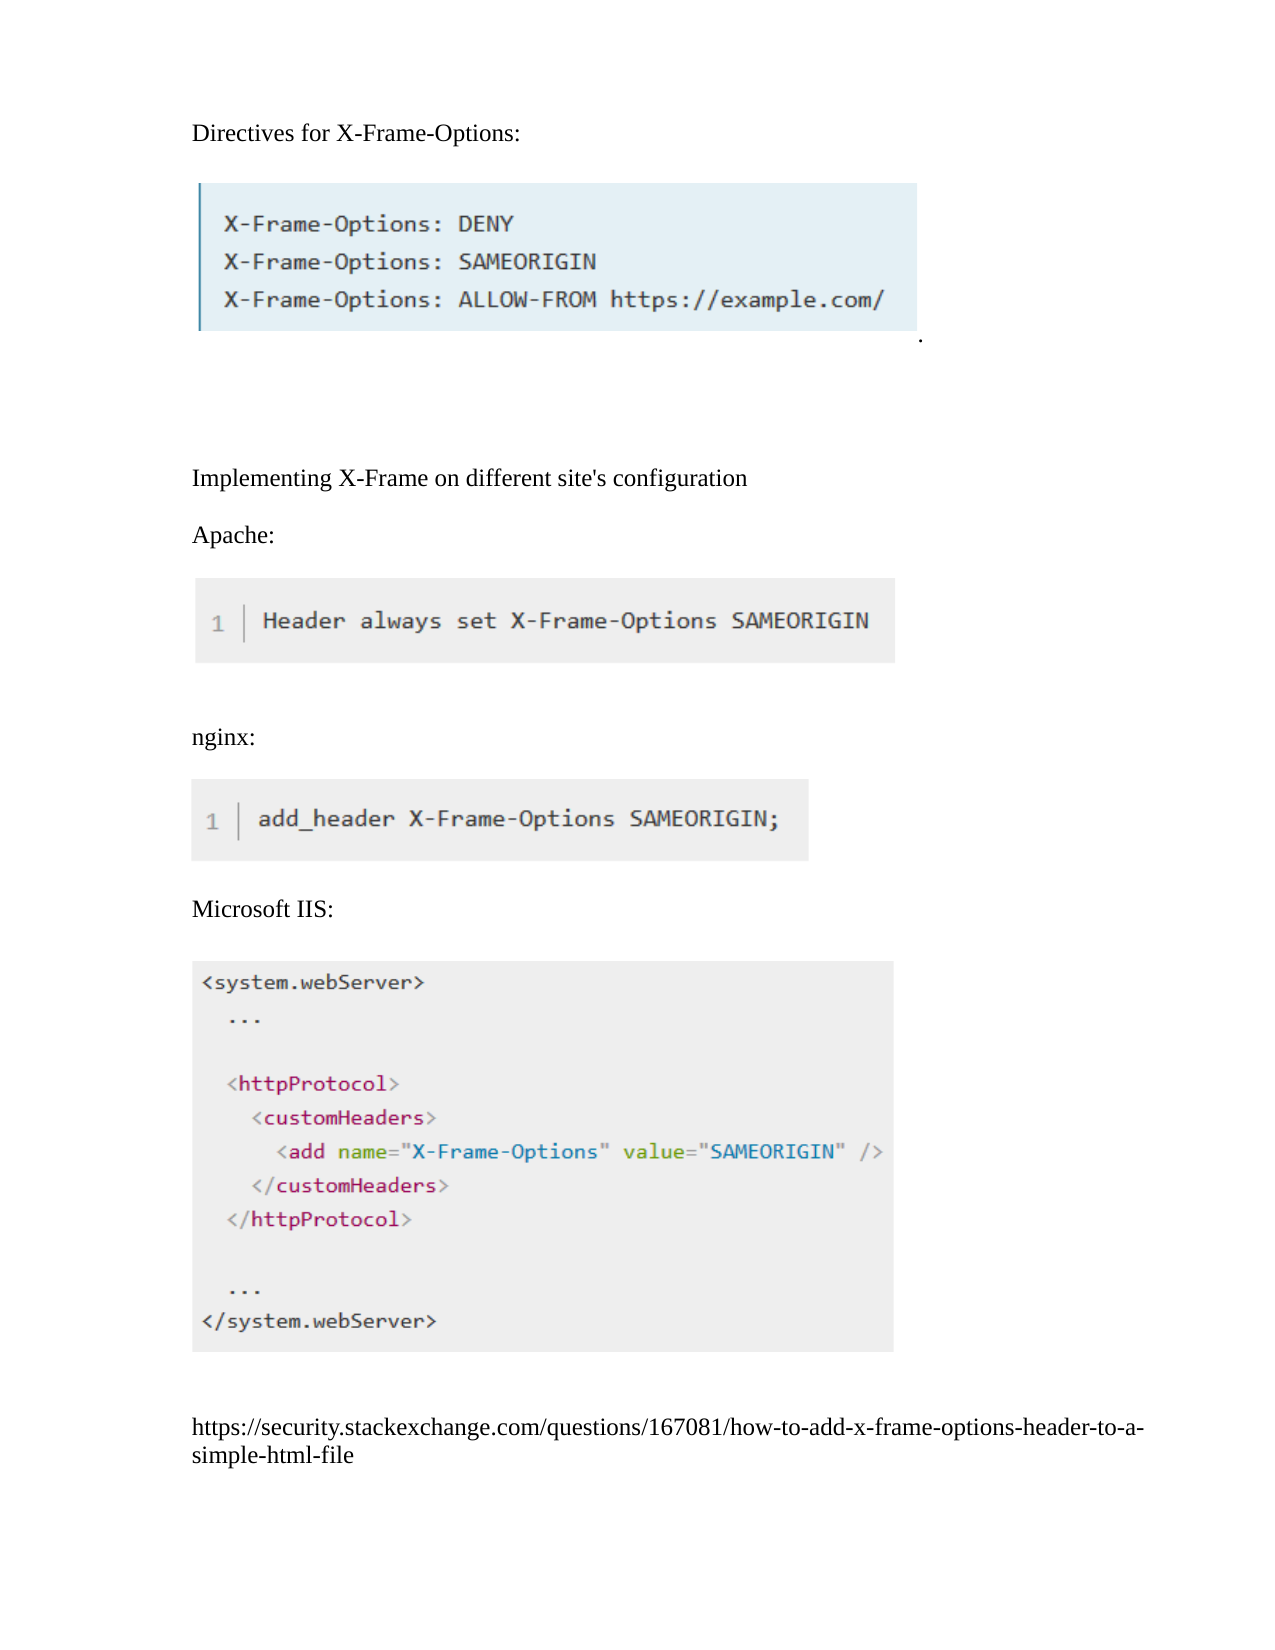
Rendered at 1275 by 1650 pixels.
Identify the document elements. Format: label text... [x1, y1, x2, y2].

text Apache: [118, 521, 1157, 549]
picture [195, 578, 896, 668]
picture [191, 779, 809, 866]
text . [118, 319, 1157, 348]
text nginx: [118, 722, 1157, 751]
text Implementing X-Frame on different site's configuration [118, 463, 1157, 492]
text Microsoft IIS: [118, 894, 1157, 923]
text https://security.stackexchange.com/questions/167081/how-to-add-x-frame-options-header-to-a- simple-html-file [118, 1412, 1157, 1469]
picture [198, 183, 918, 331]
picture [192, 961, 894, 1352]
text Directives for X-Frame-Options: [118, 118, 1157, 147]
